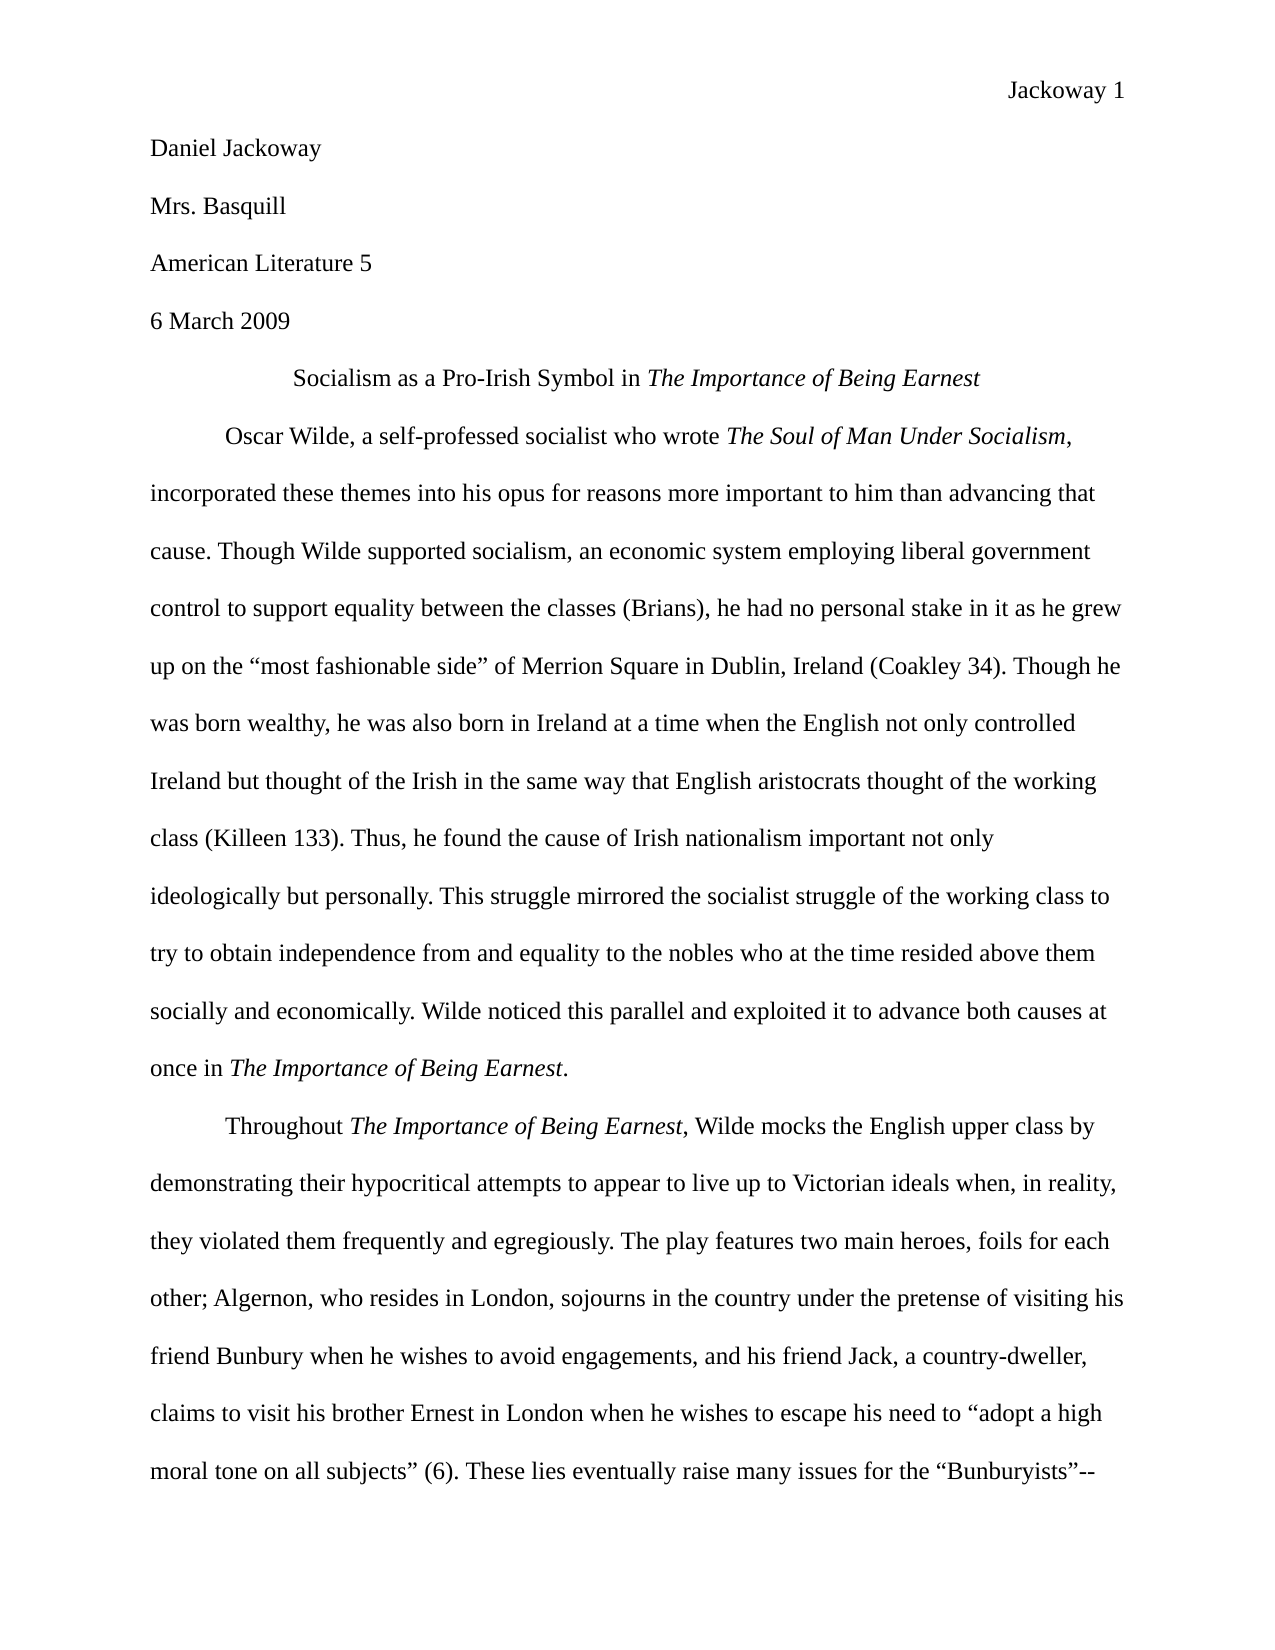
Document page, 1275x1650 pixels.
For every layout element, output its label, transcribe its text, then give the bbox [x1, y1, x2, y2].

text 6 March 2009 [150, 306, 1125, 334]
text Socialism as a Pro-Irish Symbol in The Importance of Being Earnest [150, 363, 1125, 392]
text Oscar Wilde, a self-professed socialist who wrote The Soul of Man Under Socialism, incorporated these themes into his opus for reasons more important to him than advancing that cause. Though Wilde supported socialism, an economic system employing liberal government control to support equality between the classes (Brians), he had no personal stake in it as he grew up on the “most fashionable side” of Merrion Square in Dublin, Ireland (Coakley 34). Though he was born wealthy, he was also born in Ireland at a time when the English not only controlled Ireland but thought of the Irish in the same way that English aristocrats thought of the working class (Killeen 133). Thus, he found the cause of Irish nationalism important not only ideologically but personally. This struggle mirrored the socialist struggle of the working class to try to obtain independence from and equality to the nobles who at the time resided above them socially and economically. Wilde noticed this parallel and exploited it to advance both causes at once in The Importance of Being Earnest. [150, 421, 1125, 1082]
text Throughout The Importance of Being Earnest, Wilde mocks the English upper class by demonstrating their hypocritical attempts to appear to live up to Victorian ideals when, in reality, they violated them frequently and egregiously. The play features two main heroes, foils for each other; Algernon, who resides in London, sojourns in the country under the pretense of visiting his friend Bunbury when he wishes to avoid engagements, and his friend Jack, a country-dweller, claims to visit his brother Ernest in London when he wishes to escape his need to “adopt a high moral tone on all subjects” (6). These lies eventually raise many issues for the “Bunburyists”-- [150, 1111, 1125, 1484]
text Daniel Jackoway [150, 133, 1125, 162]
text Mrs. Basquill [150, 191, 1125, 219]
text American Literature 5 [150, 248, 1125, 277]
